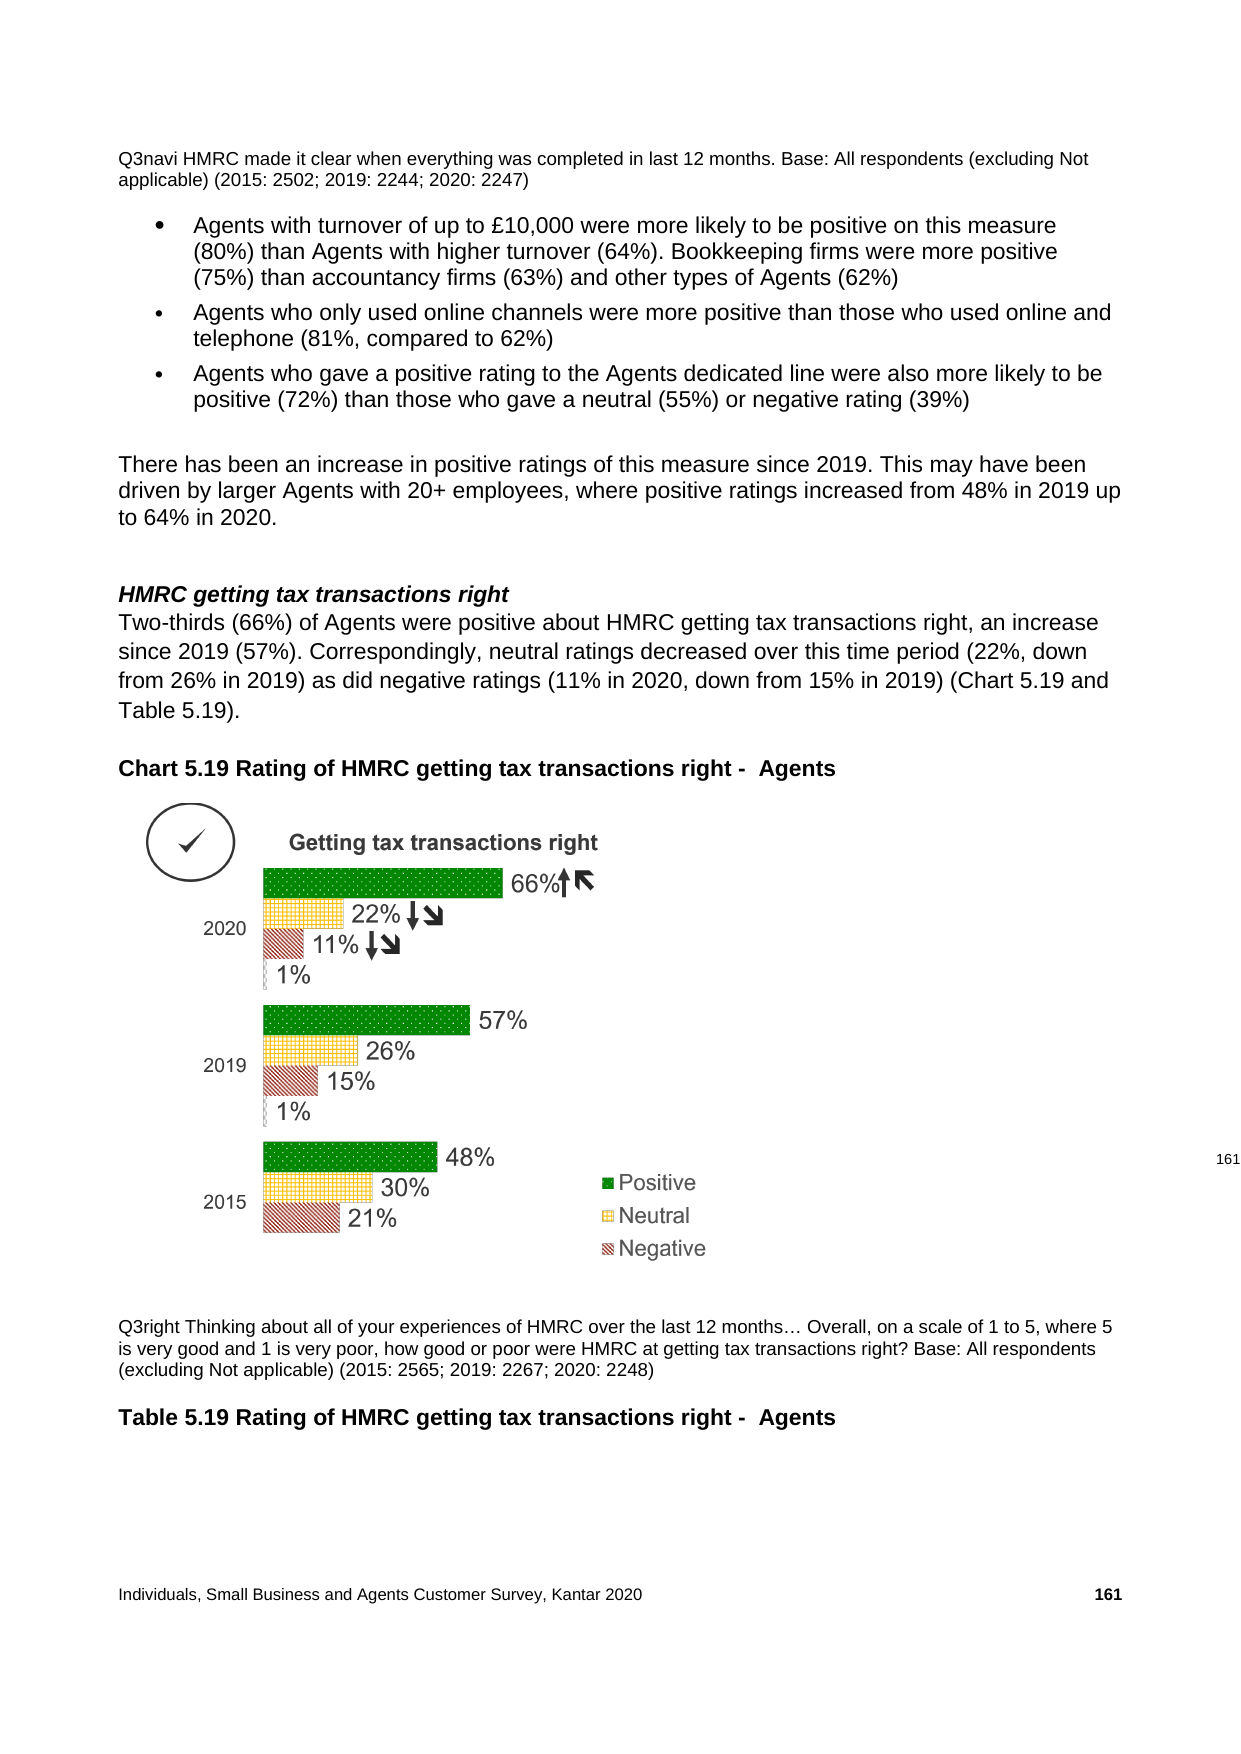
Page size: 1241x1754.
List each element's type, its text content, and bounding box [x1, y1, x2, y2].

text Chart 5.19 Rating of HMRC getting tax transactions right - Agents [118, 753, 1122, 782]
text Two-thirds (66%) of Agents were positive about HMRC getting tax transactions right, an increase since 2019 (57%). Correspondingly, neutral ratings decreased over this time period (22%, down from 26% in 2019) as did negative ratings (11% in 2020, down from 15% in 2019) (Chart 5.19 and Table 5.19). [118, 607, 1122, 724]
text Q3navi HMRC made it clear when everything was completed in last 12 months. Base: All respondents (excluding Not applicable) (2015: 2502; 2019: 2244; 2020: 2247) [118, 148, 1122, 191]
list Agents who gave a positive rating to the Agents dedicated line were also more likely to be positive (72%) than those who gave a neutral (55%) or negative rating (39%) [156, 360, 1122, 413]
text Q3right Thinking about all of your experiences of HMRC over the last 12 months… Overall, on a scale of 1 to 5, where 5 is very good and 1 is very poor, how good or poor were HMRC at getting tax transactions right? Base: All respondents (excluding Not applicable) (2015: 2565; 2019: 2267; 2020: 2248) [118, 1316, 1122, 1381]
list There has been an increase in positive ratings of this measure since 2019. This may have been driven by larger Agents with 20+ employees, where positive ratings increased from 48% in 2019 up to 64% in 2020. [118, 451, 1122, 530]
list Agents who only used online channels were more positive than those who used online and telephone (81%, compared to 62%) [156, 299, 1122, 352]
text Table 5.19 Rating of HMRC getting tax transactions right - Agents [118, 1402, 1122, 1431]
list Agents with turnover of up to £10,000 were more likely to be positive on this measure (80%) than Agents with higher turnover (64%). Bookkeeping firms were more positive (75%) than accountancy firms (63%) and other types of Agents (62%) [156, 212, 1122, 291]
subtitle HMRC getting tax transactions right [118, 581, 1122, 607]
